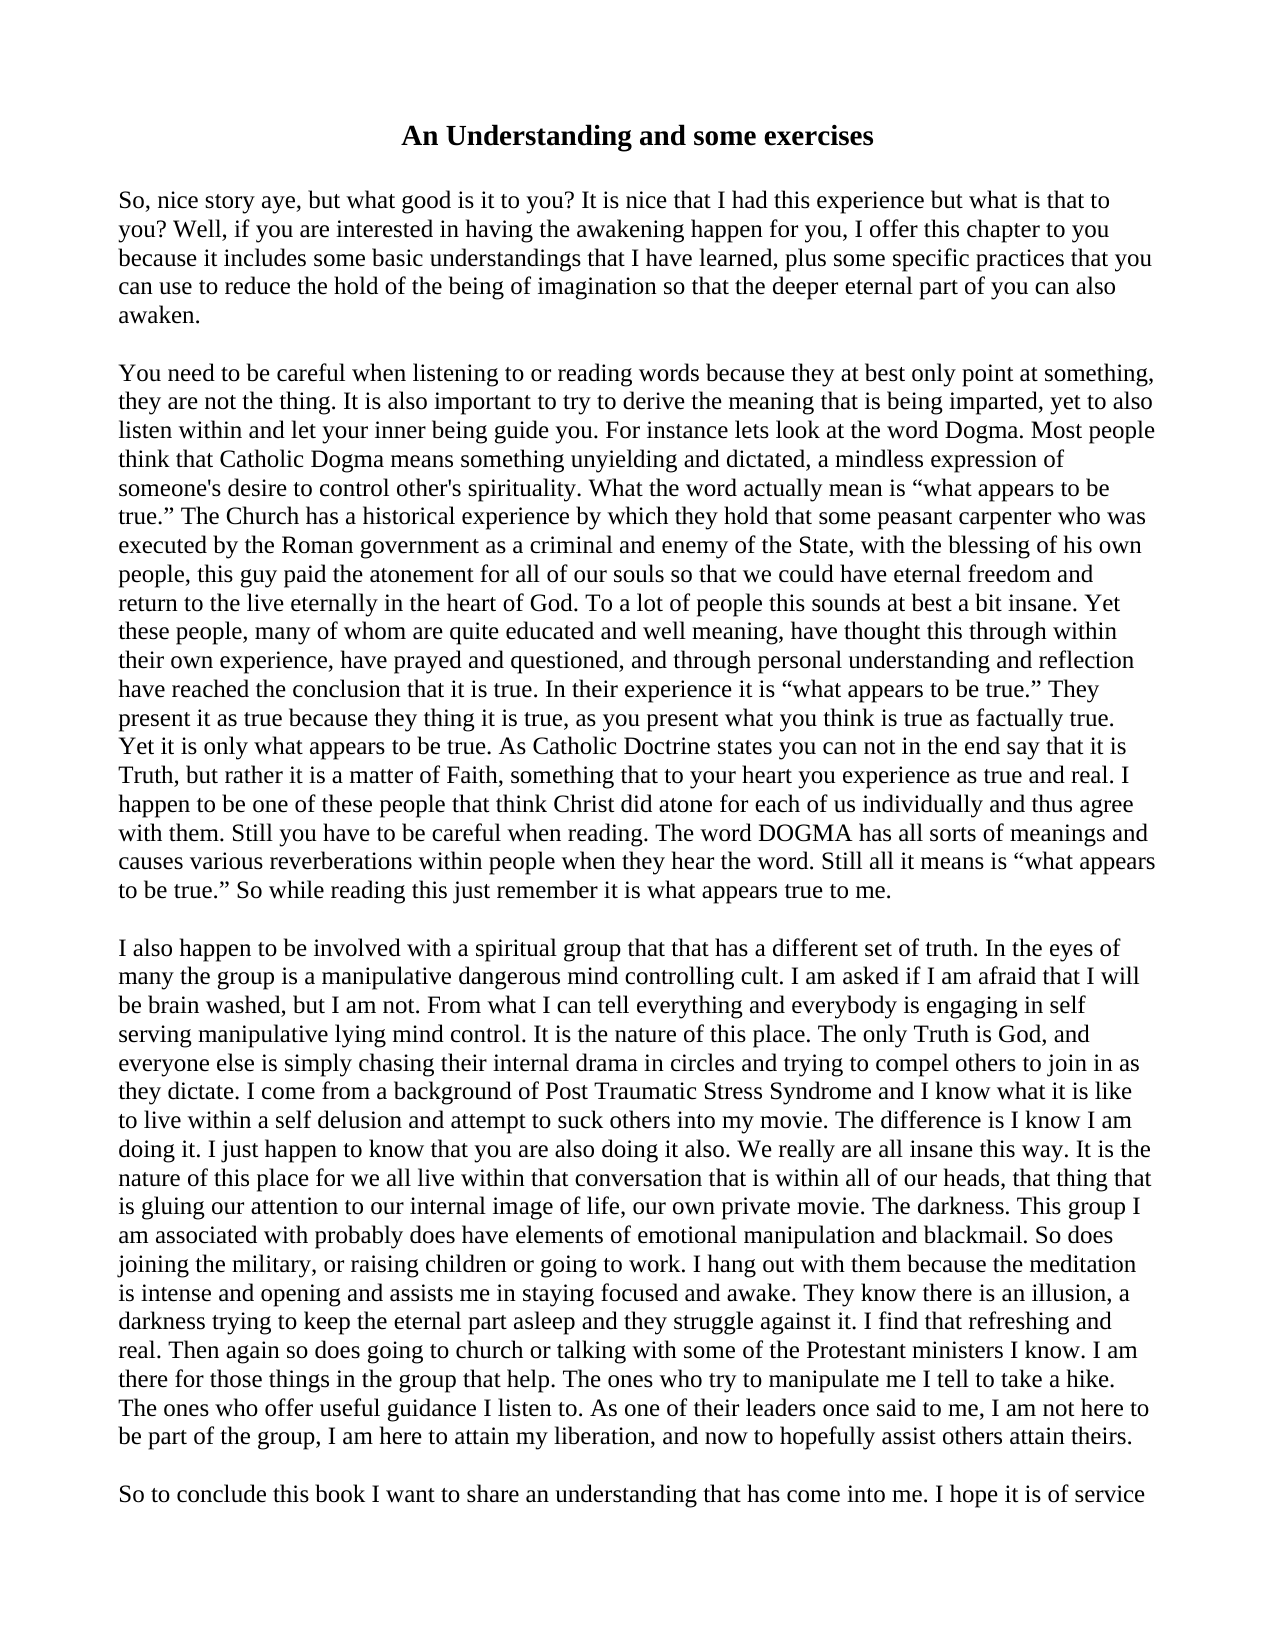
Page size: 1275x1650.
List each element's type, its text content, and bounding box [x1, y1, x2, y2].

text So, nice story aye, but what good is it to you? It is nice that I had this experience but what is that to you? Well, if you are interested in having the awakening happen for you, I offer this chapter to you because it includes some basic understandings that I have learned, plus some specific practices that you can use to reduce the hold of the being of imagination so that the deeper eternal part of you can also awaken. [118, 185, 1157, 329]
text So to conclude this book I want to share an understanding that has come into me. I hope it is of service [118, 1479, 1157, 1508]
text You need to be careful when listening to or reading words because they at best only point at something, they are not the thing. It is also important to try to derive the meaning that is being imparted, yet to also listen within and let your inner being guide you. For instance lets look at the word Dogma. Most people think that Catholic Dogma means something unyielding and dictated, a mindless expression of someone's desire to control other's spirituality. What the word actually mean is “what appears to be true.” The Church has a historical experience by which they hold that some peasant carpenter who was executed by the Roman government as a criminal and enemy of the State, with the blessing of his own people, this guy paid the atonement for all of our souls so that we could have eternal freedom and return to the live eternally in the heart of God. To a lot of people this sounds at best a bit insane. Yet these people, many of whom are quite educated and well meaning, have thought this through within their own experience, have prayed and questioned, and through personal understanding and reflection have reached the conclusion that it is true. In their experience it is “what appears to be true.” They present it as true because they thing it is true, as you present what you think is true as factually true. Yet it is only what appears to be true. As Catholic Doctrine states you can not in the end say that it is Truth, but rather it is a matter of Faith, something that to your heart you experience as true and real. I happen to be one of these people that think Christ did atone for each of us individually and thus agree with them. Still you have to be careful when reading. The word DOGMA has all sorts of meanings and causes various reverberations within people when they hear the word. Still all it means is “what appears to be true.” So while reading this just remember it is what appears true to me. [118, 358, 1157, 904]
text I also happen to be involved with a spiritual group that that has a different set of truth. In the eyes of many the group is a manipulative dangerous mind controlling cult. I am asked if I am afraid that I will be brain washed, but I am not. From what I can tell everything and everybody is engaging in self serving manipulative lying mind control. It is the nature of this place. The only Truth is God, and everyone else is simply chasing their internal drama in circles and trying to compel others to join in as they dictate. I come from a background of Post Traumatic Stress Syndrome and I know what it is like to live within a self delusion and attempt to suck others into my movie. The difference is I know I am doing it. I just happen to know that you are also doing it also. We really are all insane this way. It is the nature of this place for we all live within that conversation that is within all of our heads, that thing that is gluing our attention to our internal image of life, our own private movie. The darkness. This group I am associated with probably does have elements of emotional manipulation and blackmail. So does joining the military, or raising children or going to work. I hang out with them because the meditation is intense and opening and assists me in staying focused and awake. They know there is an illusion, a darkness trying to keep the eternal part asleep and they struggle against it. I find that refreshing and real. Then again so does going to church or talking with some of the Protestant ministers I know. I am there for those things in the group that help. The ones who try to manipulate me I tell to take a hike. The ones who offer useful guidance I listen to. As one of their leaders once said to me, I am not here to be part of the group, I am here to attain my liberation, and now to hopefully assist others attain theirs. [118, 933, 1157, 1450]
text An Understanding and some exercises [118, 118, 1157, 152]
